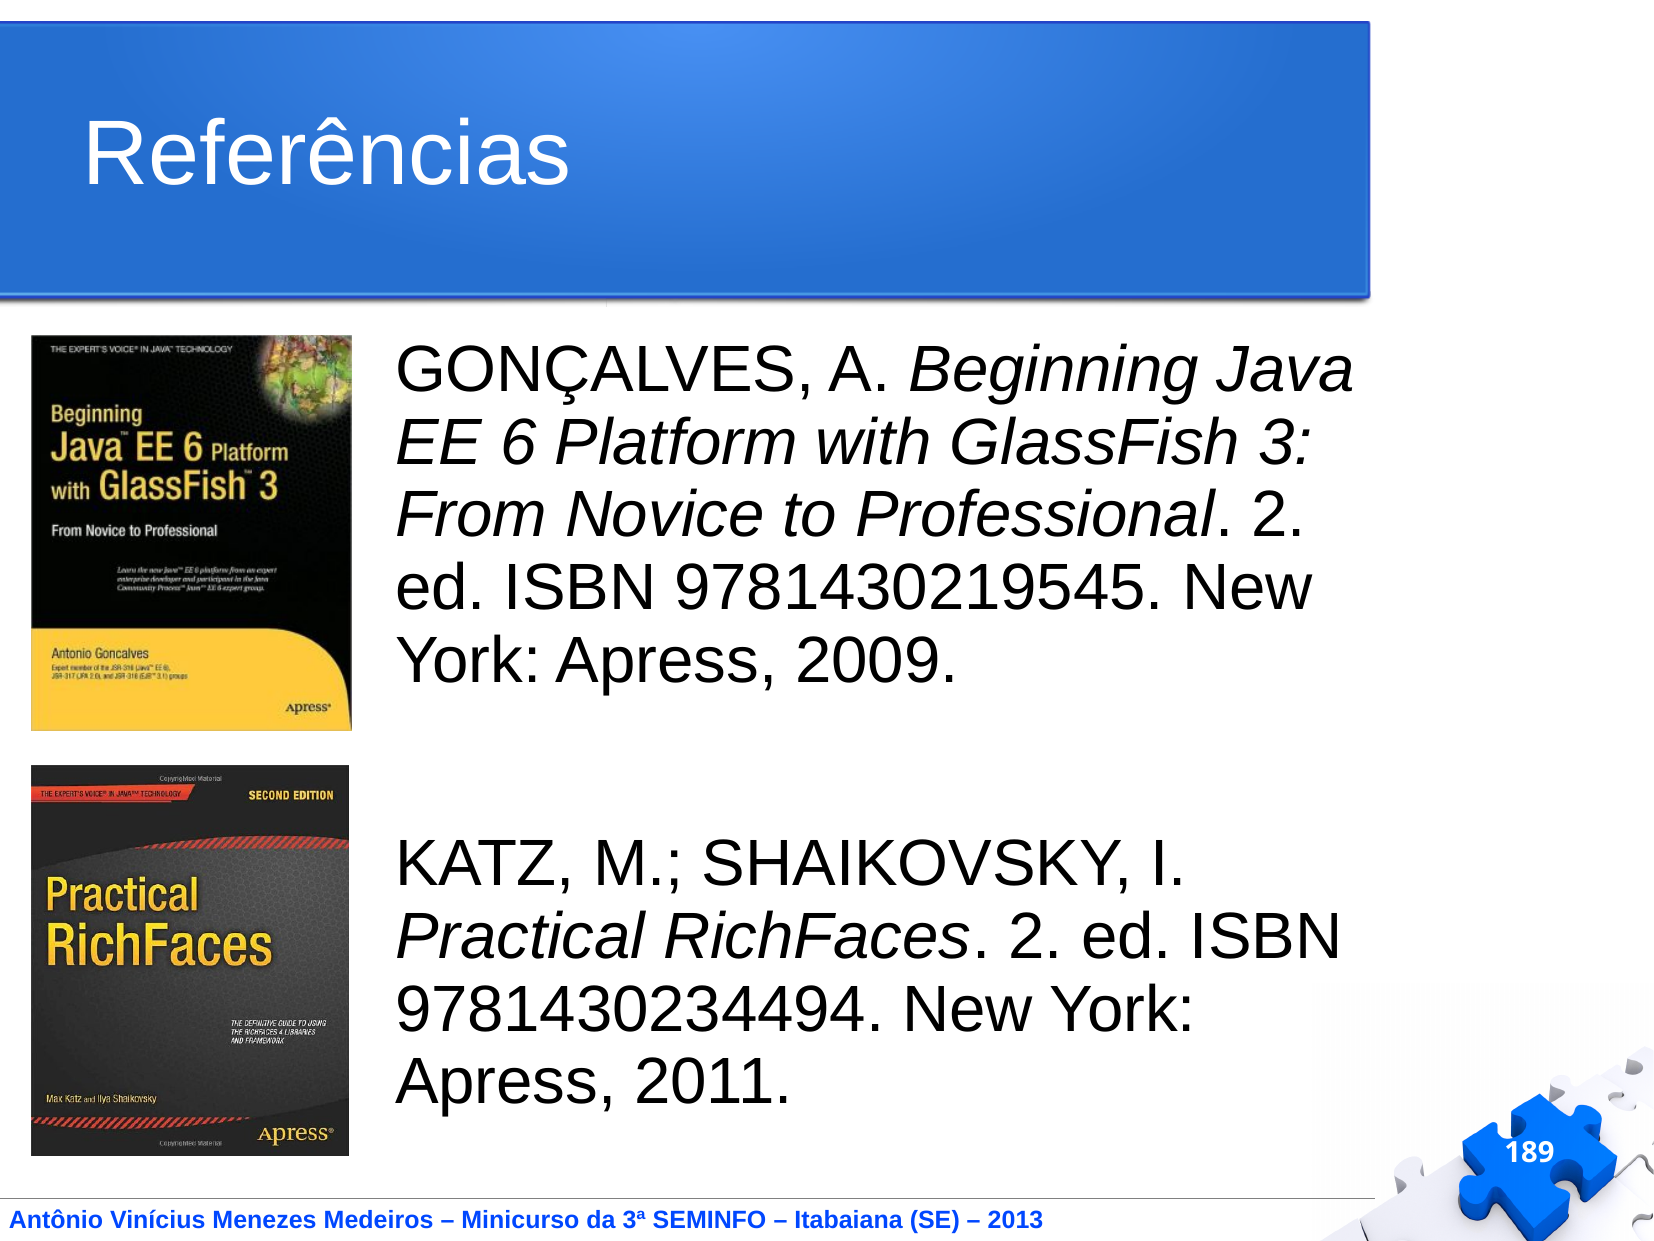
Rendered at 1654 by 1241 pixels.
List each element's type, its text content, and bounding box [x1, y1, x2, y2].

picture [31, 765, 349, 1156]
list GONÇALVES, A. Beginning Java EE 6 Platform with GlassFish 3: From Novice to Professional. 2. ed. ISBN 9781430219545. New York: Apress, 2009. KATZ, M.; SHAIKOVSKY, I. Practical RichFaces. 2. ed. ISBN 9781430234494. New York: Apress, 2011. [325, 332, 1356, 1193]
picture [0, 21, 1375, 307]
picture [31, 335, 352, 731]
picture [1311, 983, 1654, 1241]
title Referências [82, 49, 1323, 257]
